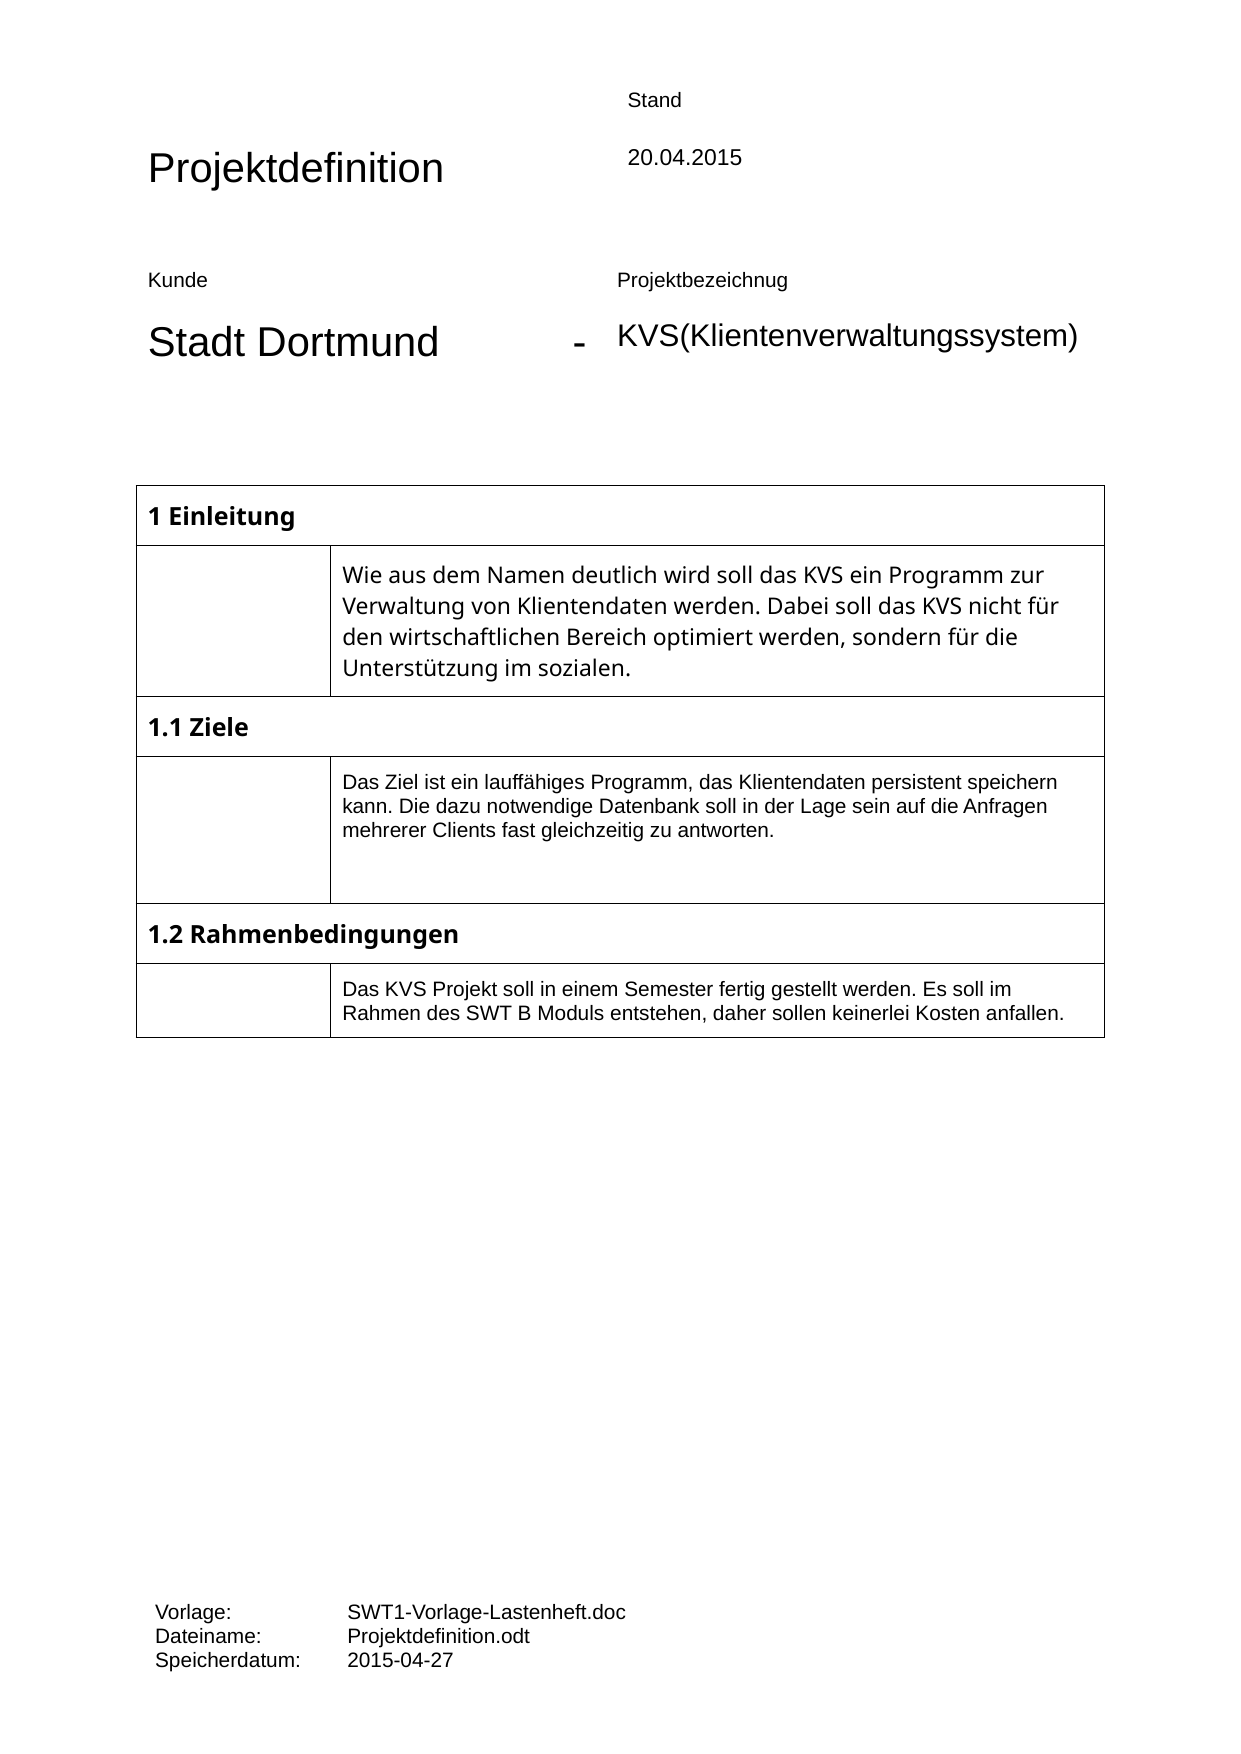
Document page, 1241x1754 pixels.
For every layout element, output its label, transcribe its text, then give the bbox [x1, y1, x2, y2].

table_header [136, 75, 616, 131]
table_cell Das KVS Projekt soll in einem Semester fertig gestellt werden. Es soll im Rahmen des SWT B Moduls entstehen, daher sollen keinerlei Kosten anfallen. [331, 964, 1104, 1037]
table_cell 1.1 Ziele [137, 697, 1104, 756]
table_cell KVS(Klientenverwaltungssystem) [606, 305, 1096, 377]
table_cell - [561, 305, 606, 377]
table_header [561, 256, 606, 304]
table_cell [137, 757, 330, 903]
table_cell 1.2 Rahmenbedingungen [137, 904, 1104, 963]
table_cell Wie aus dem Namen deutlich wird soll das KVS ein Programm zur Verwaltung von Klientendaten werden. Dabei soll das KVS nicht für den wirtschaftlichen Bereich optimiert werden, sondern für die Unterstützung im sozialen. [331, 546, 1104, 696]
table_header Kunde [136, 256, 561, 304]
table_cell [137, 546, 330, 696]
table_header Projektbezeichnug [606, 256, 1096, 304]
table_cell Das Ziel ist ein lauffähiges Programm, das Klientendaten persistent speichern kann. Die dazu notwendige Datenbank soll in der Lage sein auf die Anfragen mehrerer Clients fast gleichzeitig zu antworten. [331, 757, 1104, 903]
table_header Stand [616, 75, 1096, 131]
table_cell 20.04.2015 [616, 131, 1096, 204]
table_cell Stadt Dortmund [136, 305, 561, 377]
table_header 1 Einleitung [137, 486, 1104, 545]
table_cell Projektdefinition [136, 131, 616, 204]
table_cell [137, 964, 330, 1037]
